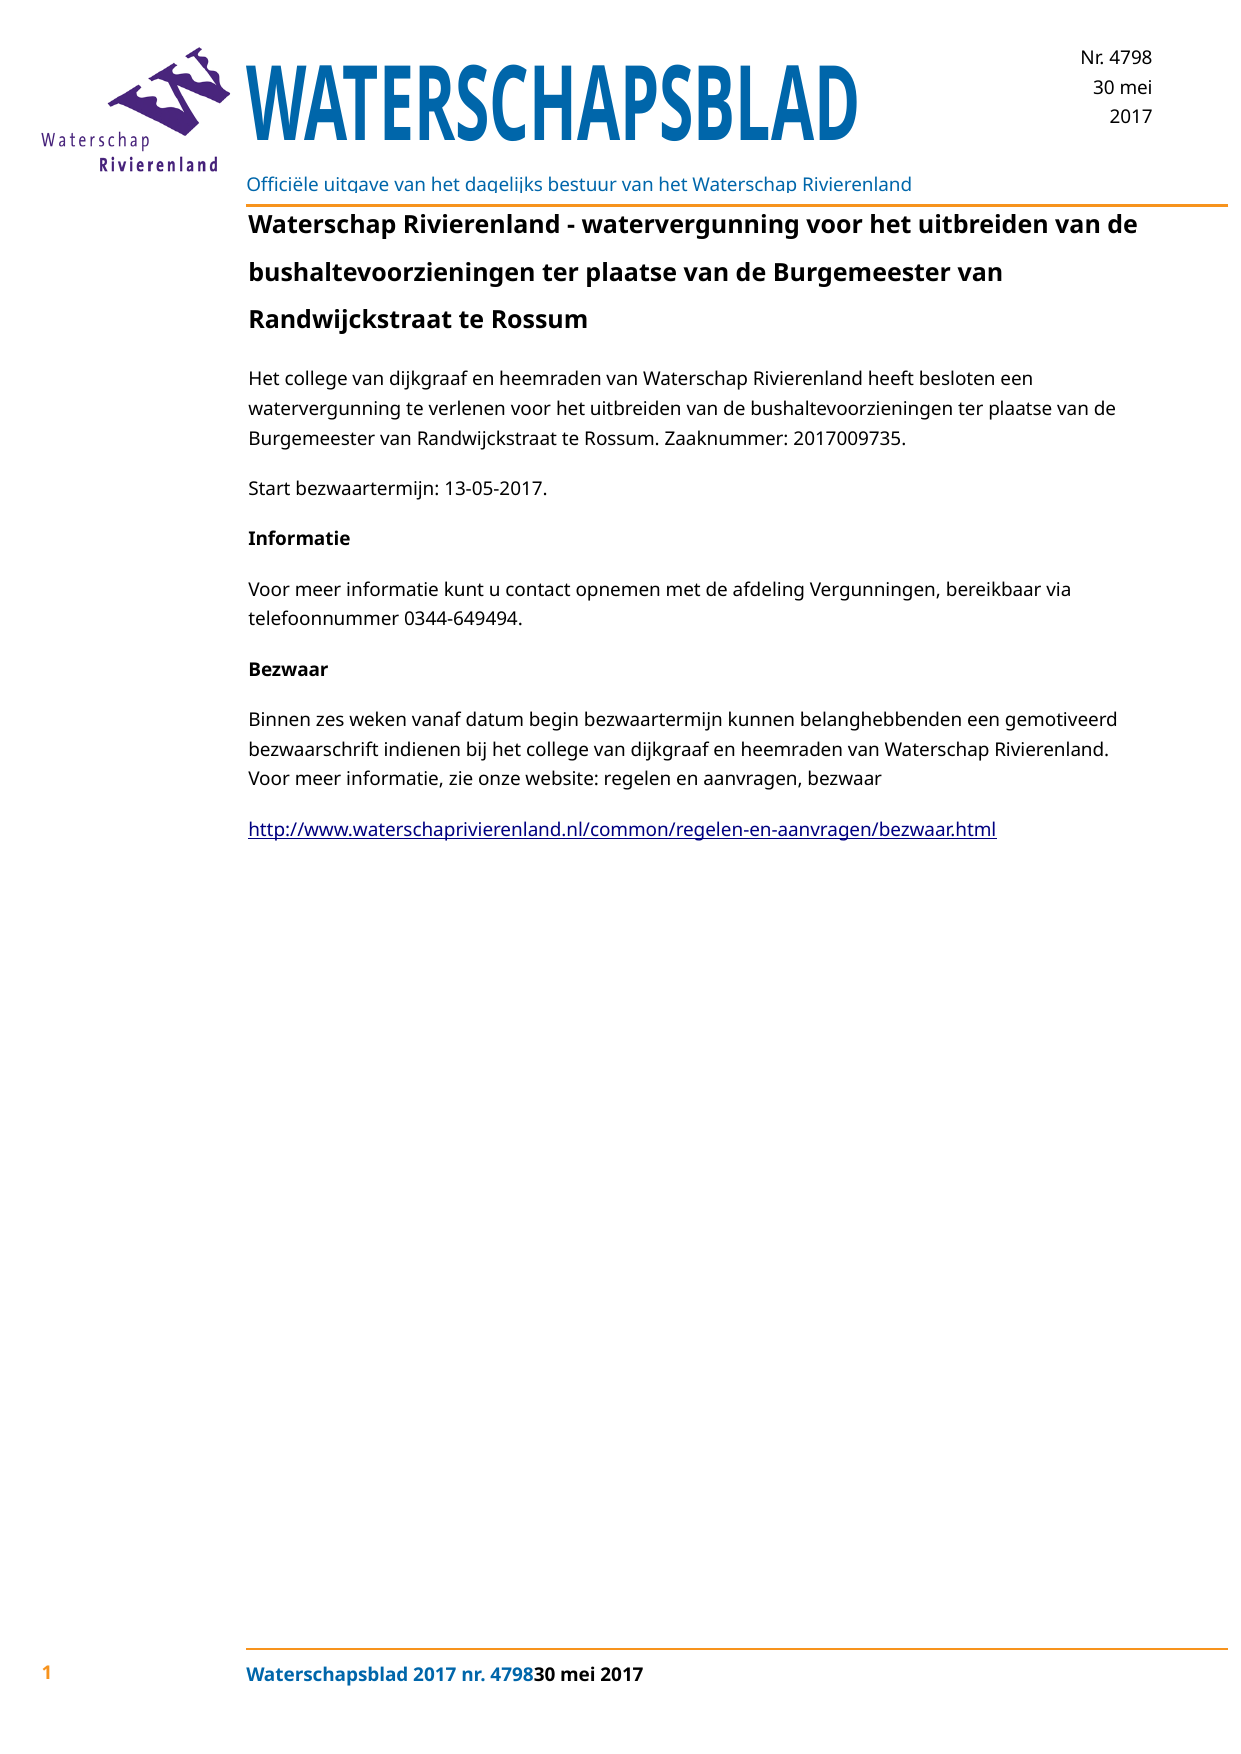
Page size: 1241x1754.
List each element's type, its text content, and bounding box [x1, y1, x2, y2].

text Start bezwaartermijn: 13-05-2017. [248, 475, 1152, 501]
picture [41, 47, 231, 172]
text Binnen zes weken vanaf datum begin bezwaartermijn kunnen belanghebbenden een gemotiveerd bezwaarschrift indienen bij het college van dijkgraaf en heemraden van Waterschap Rivierenland. Voor meer informatie, zie onze website: regelen en aanvragen, bezwaar [248, 706, 1152, 791]
text Bezwaar [248, 656, 1152, 682]
text Het college van dijkgraaf en heemraden van Waterschap Rivierenland heeft besloten een watervergunning te verlenen voor het uitbreiden van de bushaltevoorzieningen ter plaatse van de Burgemeester van Randwijckstraat te Rossum. Zaaknummer: 2017009735. [248, 366, 1152, 450]
text http://www.waterschaprivierenland.nl/common/regelen-en-aanvragen/bezwaar.html [248, 816, 1152, 842]
text Voor meer informatie kunt u contact opnemen met de afdeling Vergunningen, bereikbaar via telefoonnummer 0344-649494. [248, 576, 1152, 631]
text Waterschap Rivierenland - watervergunning voor het uitbreiden van de bushaltevoorzieningen ter plaatse van de Burgemeester van Randwijckstraat te Rossum [248, 207, 1152, 336]
text Informatie [248, 526, 1152, 551]
